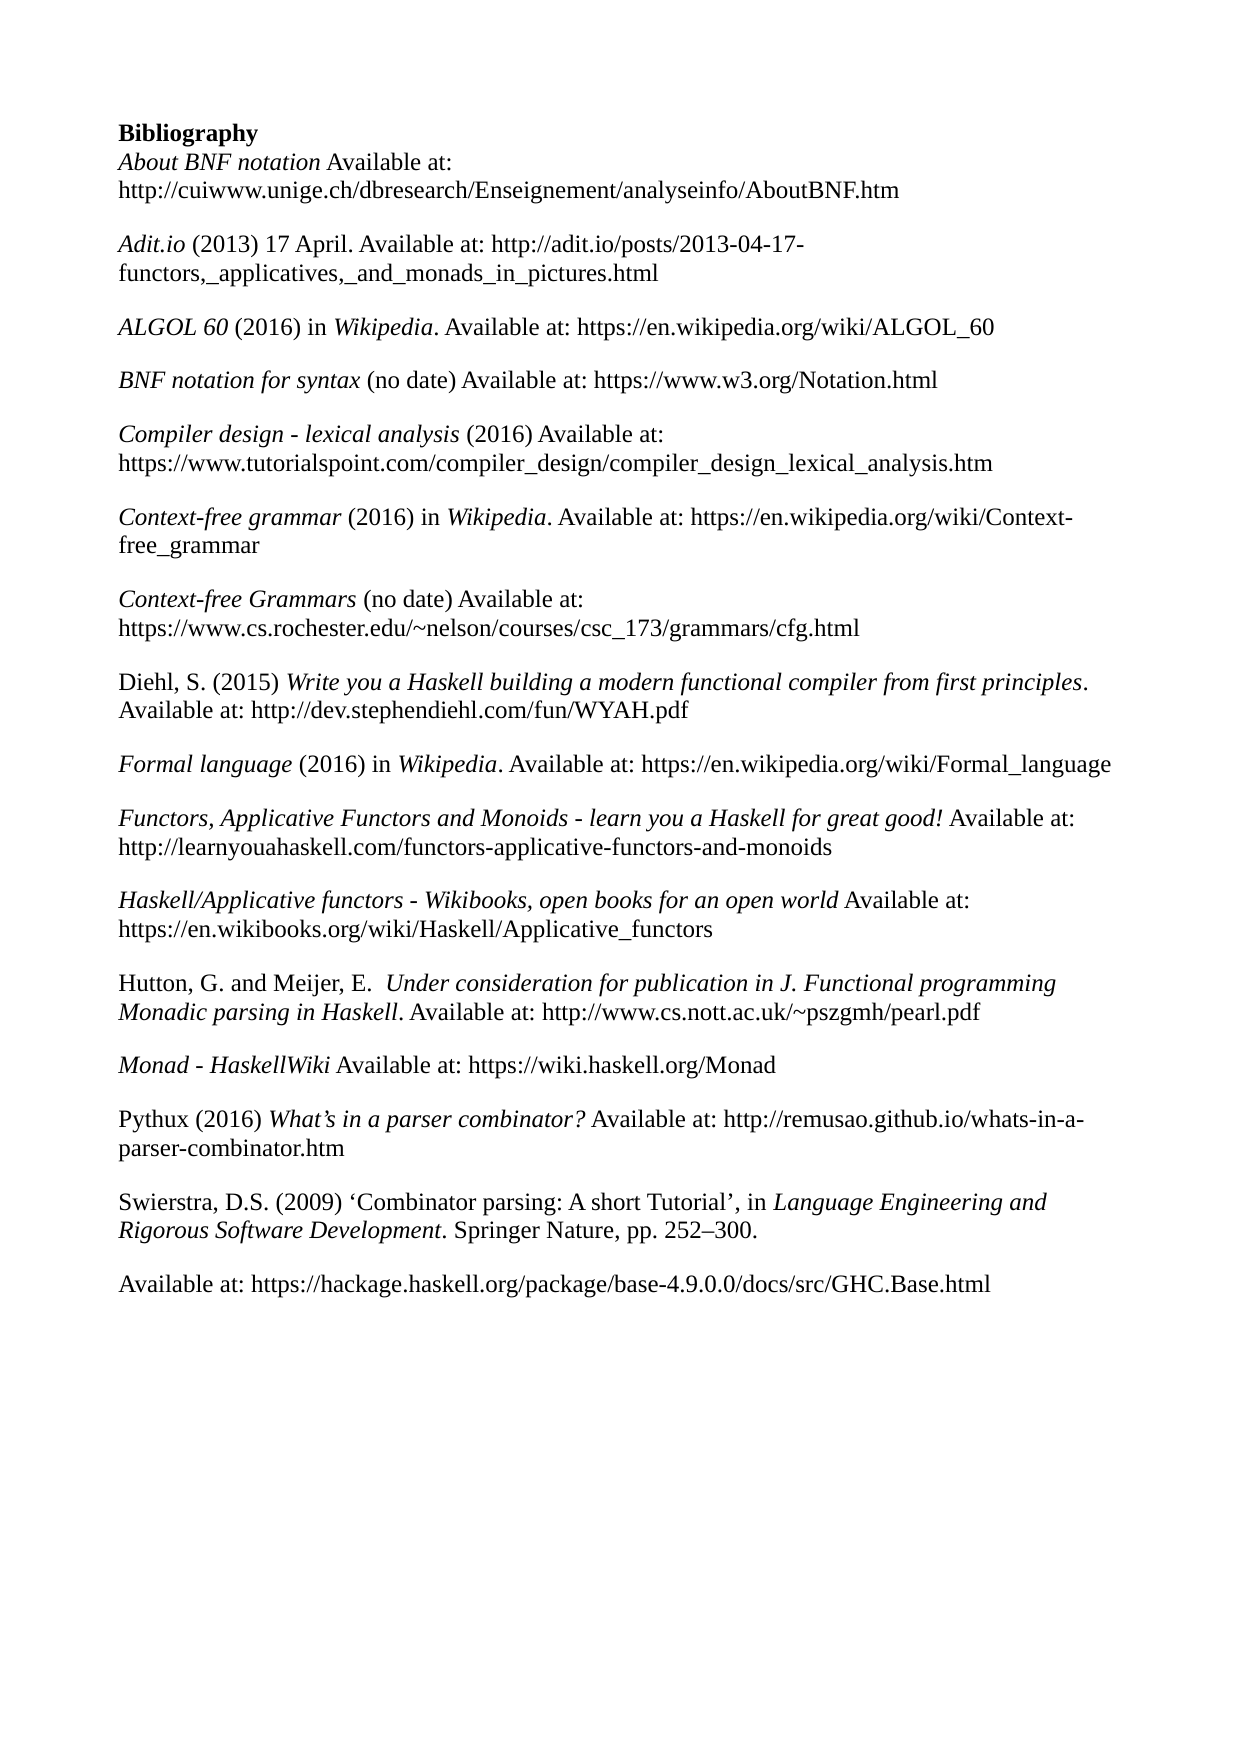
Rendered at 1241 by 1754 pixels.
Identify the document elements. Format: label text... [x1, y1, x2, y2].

text Swierstra, D.S. (2009) ‘Combinator parsing: A short Tutorial’, in Language Engineering and Rigorous Software Development. Springer Nature, pp. 252–300. [118, 1187, 1122, 1244]
text Context-free grammar (2016) in Wikipedia. Available at: https://en.wikipedia.org/wiki/Context-free_grammar [118, 502, 1122, 559]
text Haskell/Applicative functors - Wikibooks, open books for an open world Available at: https://en.wikibooks.org/wiki/Haskell/Applicative_functors [118, 886, 1122, 943]
text Hutton, G. and Meijer, E. Under consideration for publication in J. Functional programming Monadic parsing in Haskell. Available at: http://www.cs.nott.ac.uk/~pszgmh/pearl.pdf [118, 968, 1122, 1026]
text Formal language (2016) in Wikipedia. Available at: https://en.wikipedia.org/wiki/Formal_language [118, 749, 1122, 778]
text ALGOL 60 (2016) in Wikipedia. Available at: https://en.wikipedia.org/wiki/ALGOL_60 [118, 312, 1122, 341]
text Context-free Grammars (no date) Available at: https://www.cs.rochester.edu/~nelson/courses/csc_173/grammars/cfg.html [118, 584, 1122, 642]
text Compiler design - lexical analysis (2016) Available at: https://www.tutorialspoint.com/compiler_design/compiler_design_lexical_analysis.htm [118, 419, 1122, 477]
text Diehl, S. (2015) Write you a Haskell building a modern functional compiler from first principles. Available at: http://dev.stephendiehl.com/fun/WYAH.pdf [118, 667, 1122, 724]
text Bibliography [118, 118, 1122, 147]
text Pythux (2016) What’s in a parser combinator? Available at: http://remusao.github.io/whats-in-a-parser-combinator.htm [118, 1104, 1122, 1162]
text Adit.io (2013) 17 April. Available at: http://adit.io/posts/2013-04-17-functors,_applicatives,_and_monads_in_pictures.html [118, 229, 1122, 287]
text Available at: https://hackage.haskell.org/package/base-4.9.0.0/docs/src/GHC.Base.html [118, 1269, 1122, 1298]
text About BNF notation Available at: http://cuiwww.unige.ch/dbresearch/Enseignement/analyseinfo/AboutBNF.htm [118, 147, 1122, 204]
text BNF notation for syntax (no date) Available at: https://www.w3.org/Notation.html [118, 366, 1122, 394]
text Monad - HaskellWiki Available at: https://wiki.haskell.org/Monad [118, 1051, 1122, 1079]
text Functors, Applicative Functors and Monoids - learn you a Haskell for great good! Available at: http://learnyouahaskell.com/functors-applicative-functors-and-monoids [118, 803, 1122, 861]
